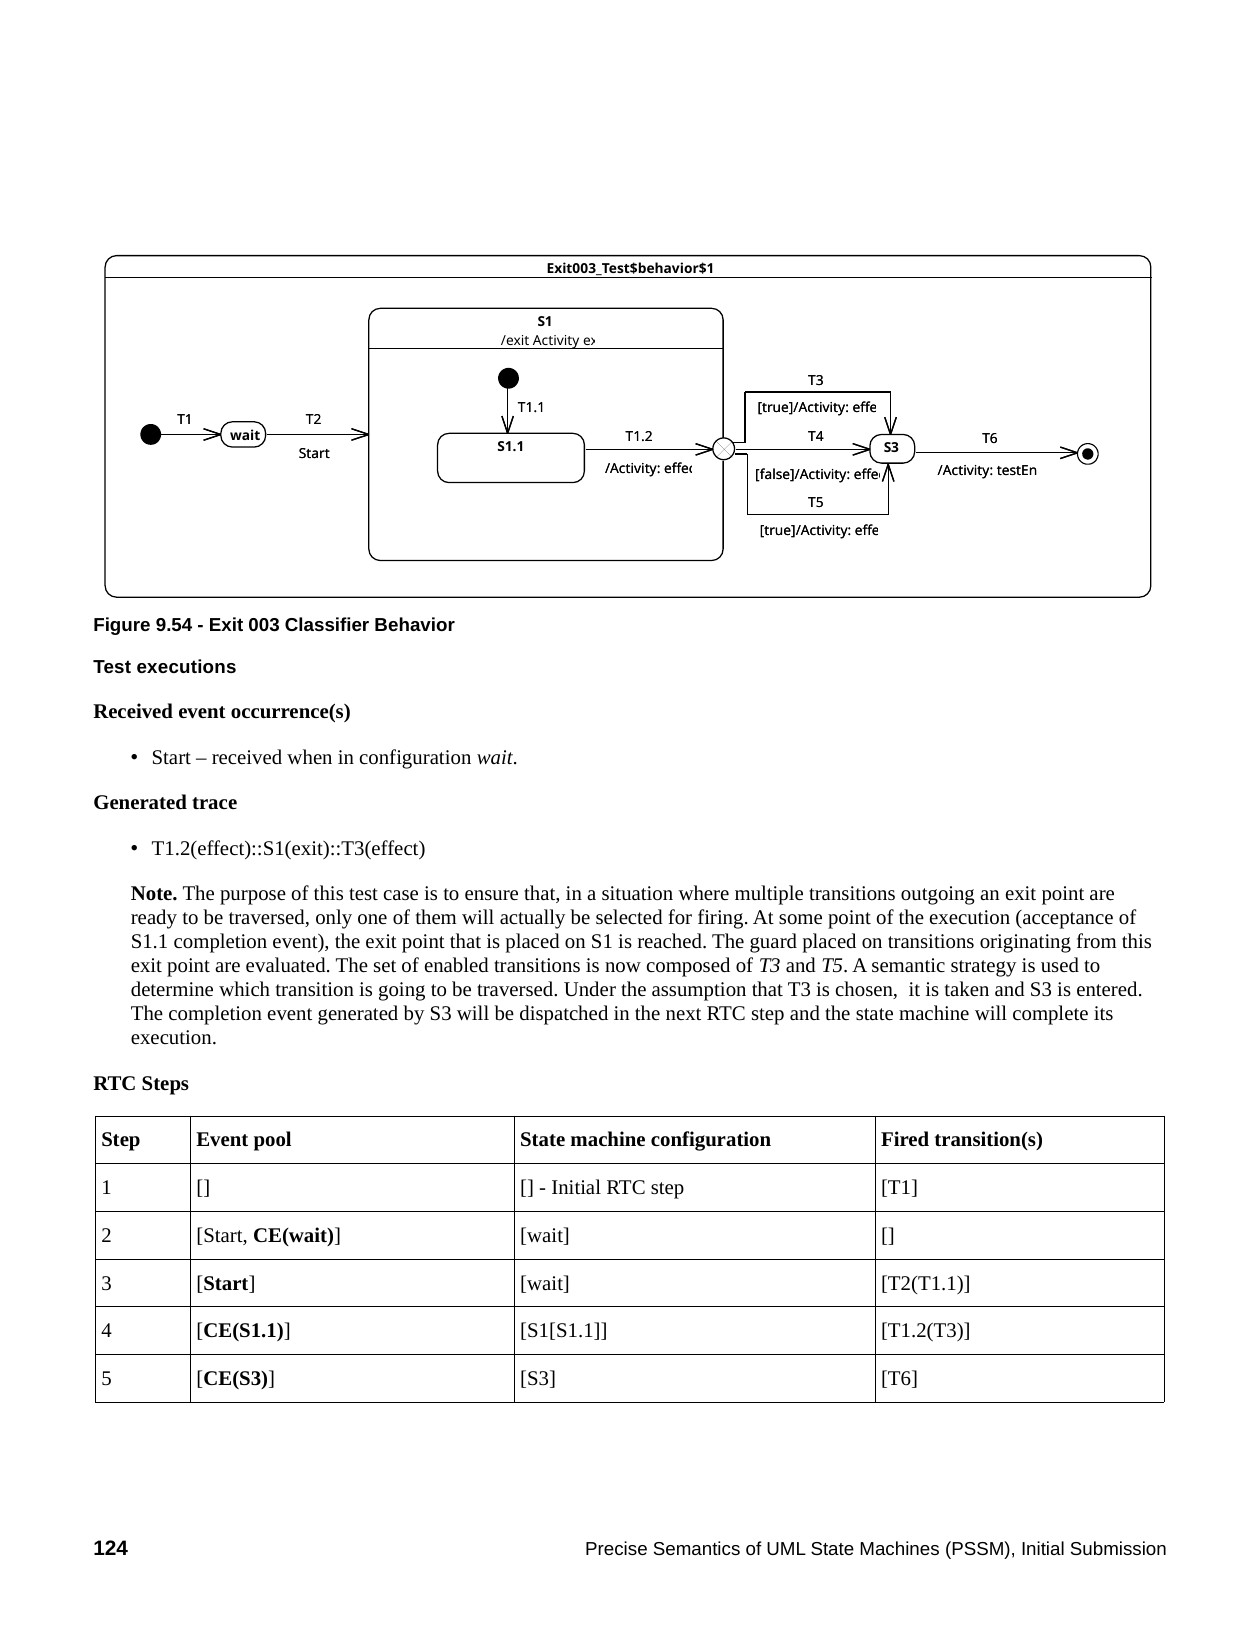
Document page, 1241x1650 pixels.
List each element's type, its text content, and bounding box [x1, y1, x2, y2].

subtitle [93, 231, 1164, 243]
table_cell 2 [96, 1212, 190, 1259]
table_cell [wait] [515, 1260, 875, 1306]
table_cell [T6] [876, 1355, 1164, 1402]
table_cell [] - Initial RTC step [515, 1164, 875, 1211]
text Note. The purpose of this test case is to ensure that, in a situation where multiple transitions outgoing an exit point are ready to be traversed, only one of them will actually be selected for firing. At some point of the execution (acceptance of S1.1 completion event), the exit point that is placed on S1 is reached. The guard placed on transitions originating from this exit point are evaluated. The set of enabled transitions is now composed of T3 and T5. A semantic strategy is used to determine which transition is going to be traversed. Under the assumption that T3 is chosen, it is taken and S3 is entered. The completion event generated by S3 will be dispatched in the next RTC step and the state machine will complete its execution. [131, 881, 1164, 1049]
table_header State machine configuration [515, 1117, 875, 1163]
text RTC Steps [93, 1070, 1164, 1094]
table_cell [T1.2(T3)] [876, 1307, 1164, 1354]
table_cell [] [876, 1212, 1164, 1259]
table_cell [CE(S1.1)] [191, 1307, 514, 1354]
table_cell [Start, CE(wait)] [191, 1212, 514, 1259]
table_cell [T1] [876, 1164, 1164, 1211]
list Start – received when in configuration wait. [131, 744, 1164, 769]
table_cell [Start] [191, 1260, 514, 1306]
table_cell [S1[S1.1]] [515, 1307, 875, 1354]
table_cell [T2(T1.1)] [876, 1260, 1164, 1306]
list T1.2(effect)::S1(exit)::T3(effect) [131, 835, 1164, 860]
table_header Event pool [191, 1117, 514, 1163]
table_cell [wait] [515, 1212, 875, 1259]
text Generated trace [93, 790, 1164, 814]
subtitle Test executions [93, 635, 1164, 678]
table_cell [S3] [515, 1355, 875, 1402]
table_cell 5 [96, 1355, 190, 1402]
table_cell 1 [96, 1164, 190, 1211]
text Received event occurrence(s) [93, 699, 1164, 723]
text Figure 9.54 - Exit 003 Classifier Behavior [93, 243, 1164, 635]
table_header Step [96, 1117, 190, 1163]
table_header Fired transition(s) [876, 1117, 1164, 1163]
table_cell [] [191, 1164, 514, 1211]
table_cell 3 [96, 1260, 190, 1306]
table_cell [CE(S3)] [191, 1355, 514, 1402]
table_cell 4 [96, 1307, 190, 1354]
